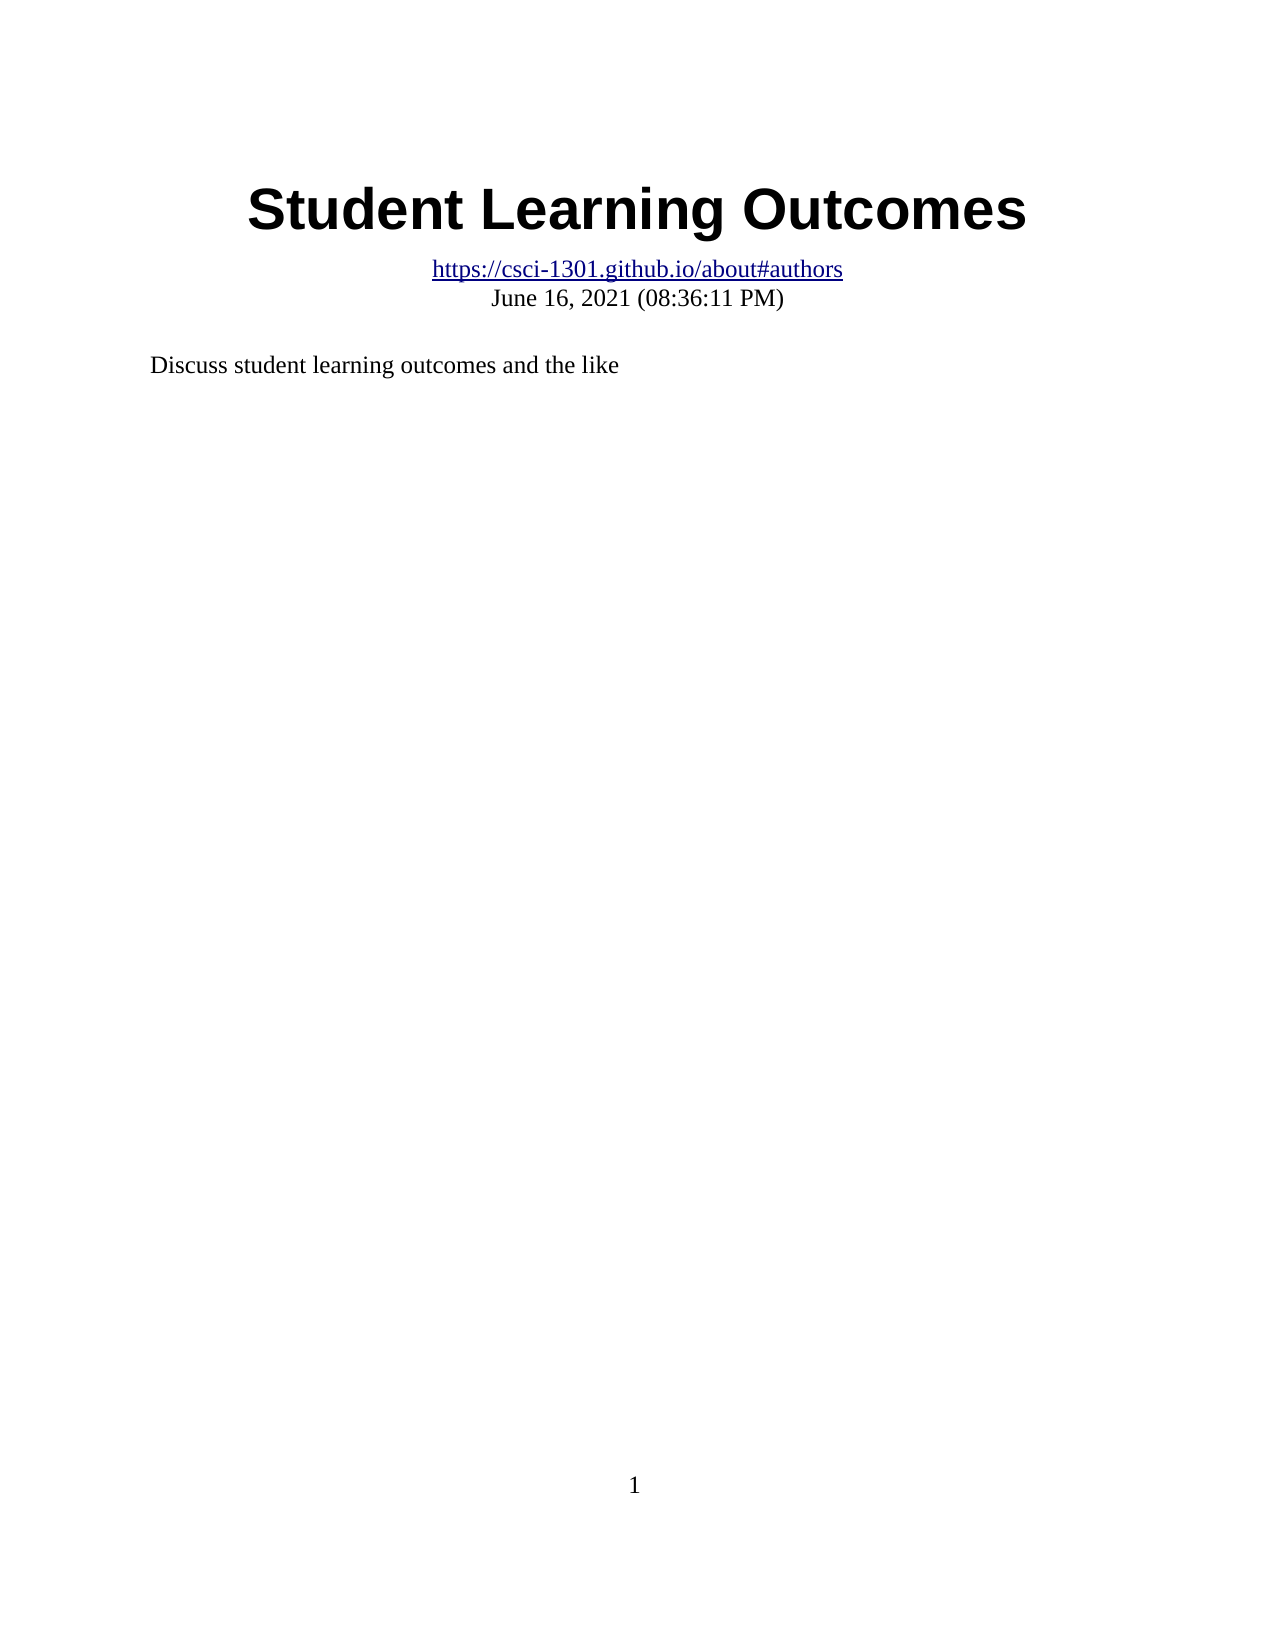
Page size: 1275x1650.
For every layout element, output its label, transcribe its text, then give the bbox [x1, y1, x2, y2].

title Student Learning Outcomes [150, 175, 1125, 242]
text https://csci-1301.github.io/about#authors [150, 254, 1125, 283]
text June 16, 2021 (08:36:11 PM) [150, 283, 1125, 312]
text Discuss student learning outcomes and the like [150, 350, 1125, 378]
